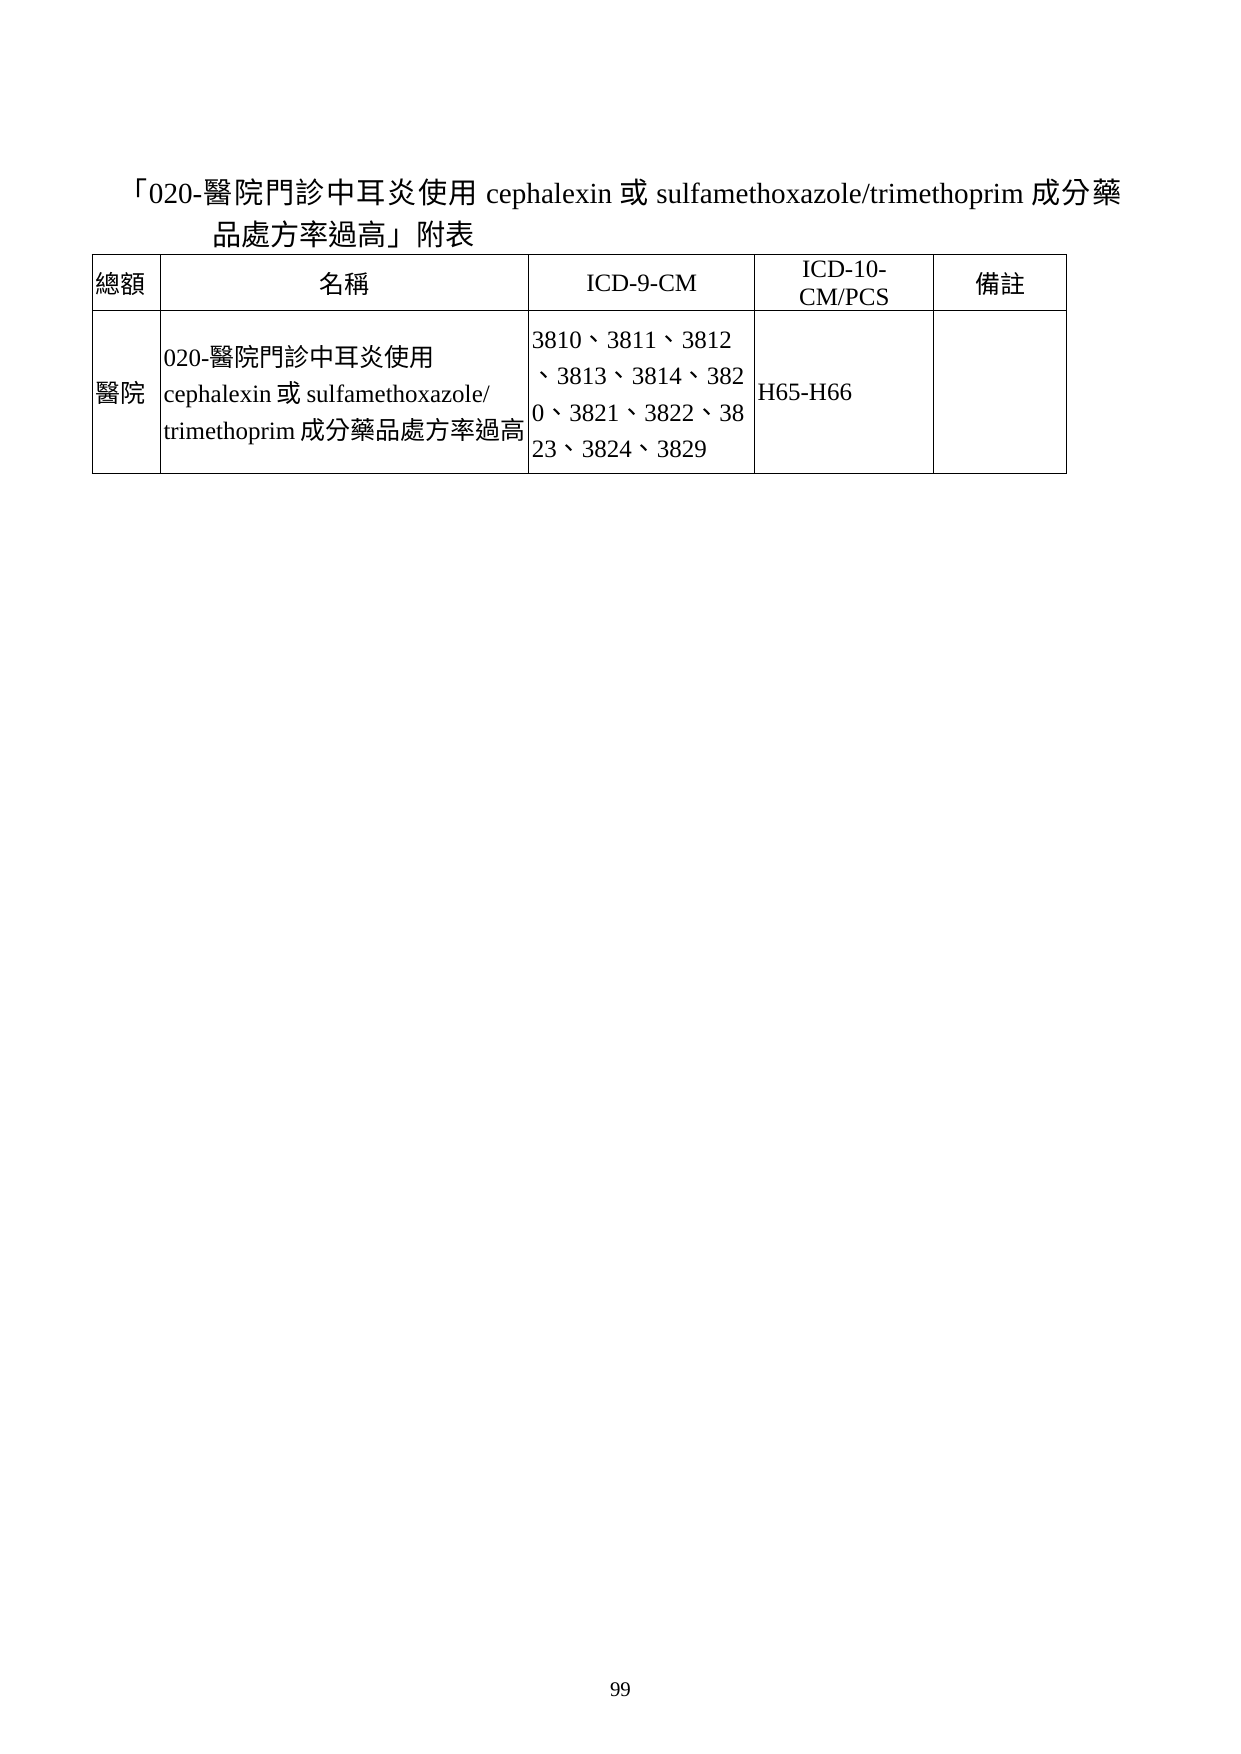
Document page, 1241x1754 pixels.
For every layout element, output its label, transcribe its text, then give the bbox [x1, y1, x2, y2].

table_header 備註 [934, 255, 1066, 310]
table_cell 醫院 [93, 311, 160, 473]
table_cell H65-H66 [755, 311, 933, 473]
table_header ICD-9-CM [529, 255, 754, 310]
table_header 總額 [93, 255, 160, 310]
table_header ICD-10- CM/PCS [755, 255, 933, 310]
table_cell 3810、3811、3812、3813、3814、3820、3821、3822、3823、3824、3829 [529, 311, 754, 473]
table_cell [934, 311, 1066, 473]
table_cell 020-醫院門診中耳炎使用cephalexin或sulfamethoxazole/trimethoprim成分藥品處方率過高 [161, 311, 528, 473]
text 「020-醫院門診中耳炎使用cephalexin或sulfamethoxazole/trimethoprim成分藥品處方率過高」附表 [118, 169, 1122, 254]
table_header 名稱 [161, 255, 528, 310]
